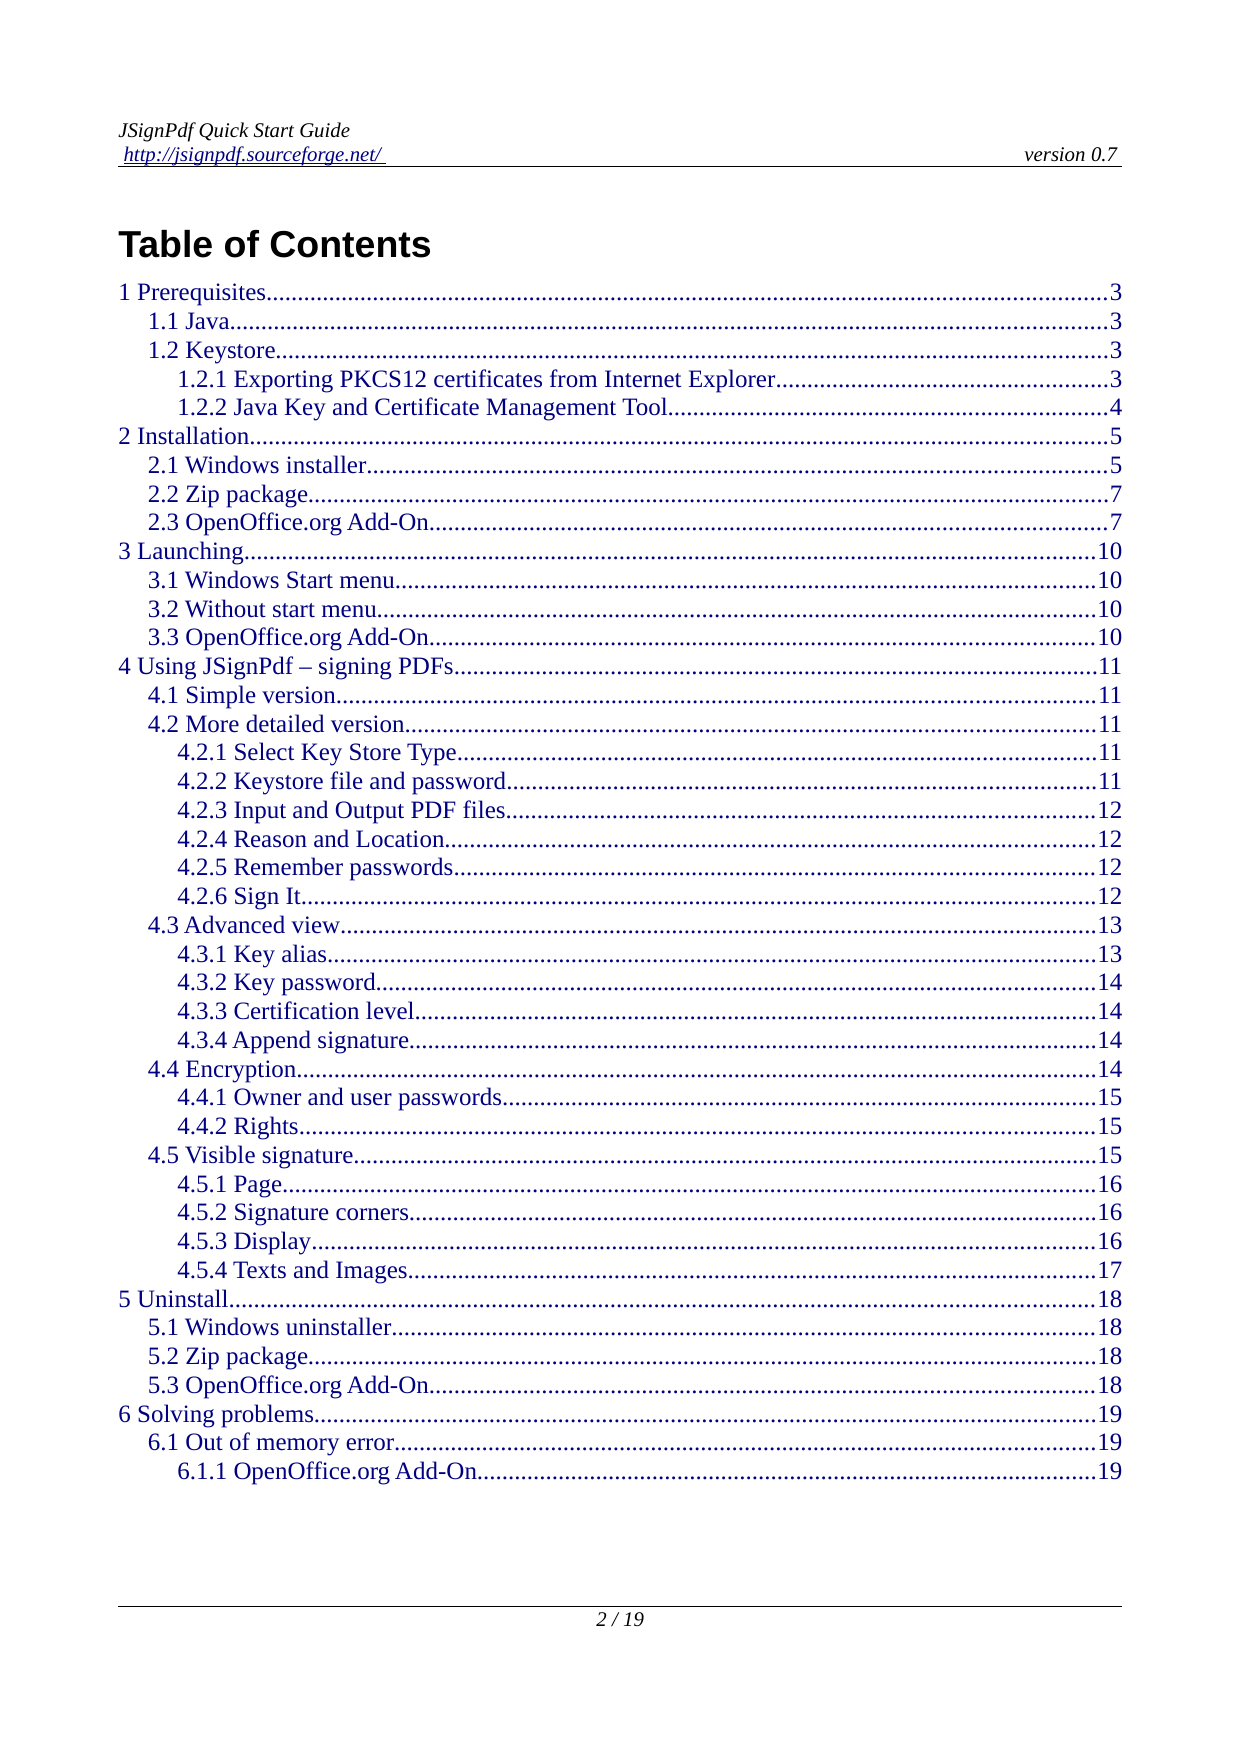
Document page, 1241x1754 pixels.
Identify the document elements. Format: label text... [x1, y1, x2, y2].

text 4.3.4 Append signature 14 [177, 1025, 1122, 1054]
text 4.2.5 Remember passwords 12 [177, 852, 1122, 881]
text 2.3 OpenOffice.org Add-On 7 [148, 507, 1122, 536]
text 4.2.4 Reason and Location 12 [177, 824, 1122, 852]
text 4.3 Advanced view 13 [148, 910, 1122, 939]
text 1 Prerequisites 3 [118, 277, 1122, 306]
text 6 Solving problems 19 [118, 1399, 1122, 1427]
text 5.1 Windows uninstaller 18 [148, 1312, 1122, 1341]
text 4.4.1 Owner and user passwords 15 [177, 1082, 1122, 1111]
text 3 Launching 10 [118, 536, 1122, 565]
text 1.1 Java 3 [148, 306, 1122, 335]
text 4.3.2 Key password 14 [177, 967, 1122, 996]
text 4.2.2 Keystore file and password 11 [177, 766, 1122, 795]
subtitle Table of Contents [118, 222, 1122, 265]
text 2.1 Windows installer 5 [148, 450, 1122, 479]
text 4.4 Encryption 14 [148, 1054, 1122, 1082]
text 6.1 Out of memory error 19 [148, 1427, 1122, 1456]
text 4.5.3 Display 16 [177, 1226, 1122, 1255]
text 4.5.1 Page 16 [177, 1169, 1122, 1197]
text 3.1 Windows Start menu 10 [148, 565, 1122, 594]
text 5.2 Zip package 18 [148, 1341, 1122, 1370]
text 3.3 OpenOffice.org Add-On 10 [148, 622, 1122, 651]
text 5 Uninstall 18 [118, 1284, 1122, 1312]
text 3.2 Without start menu 10 [148, 594, 1122, 622]
text 1.2.2 Java Key and Certificate Management Tool 4 [177, 392, 1122, 421]
text 2.2 Zip package 7 [148, 479, 1122, 507]
text 4.2 More detailed version 11 [148, 709, 1122, 737]
text 6.1.1 OpenOffice.org Add-On 19 [177, 1456, 1122, 1485]
text 4.1 Simple version 11 [148, 680, 1122, 709]
text 4.5 Visible signature 15 [148, 1140, 1122, 1169]
text 4 Using JSignPdf – signing PDFs 11 [118, 651, 1122, 680]
text 5.3 OpenOffice.org Add-On 18 [148, 1370, 1122, 1399]
text 4.3.1 Key alias 13 [177, 939, 1122, 967]
text 4.2.6 Sign It 12 [177, 881, 1122, 910]
text 4.5.2 Signature corners 16 [177, 1197, 1122, 1226]
text 1.2 Keystore 3 [148, 335, 1122, 364]
text 4.5.4 Texts and Images 17 [177, 1255, 1122, 1284]
text 4.3.3 Certification level 14 [177, 996, 1122, 1025]
text 2 Installation 5 [118, 421, 1122, 450]
text 1.2.1 Exporting PKCS12 certificates from Internet Explorer 3 [177, 364, 1122, 392]
text 4.2.3 Input and Output PDF files 12 [177, 795, 1122, 824]
text 4.2.1 Select Key Store Type 11 [177, 737, 1122, 766]
text 4.4.2 Rights 15 [177, 1111, 1122, 1140]
